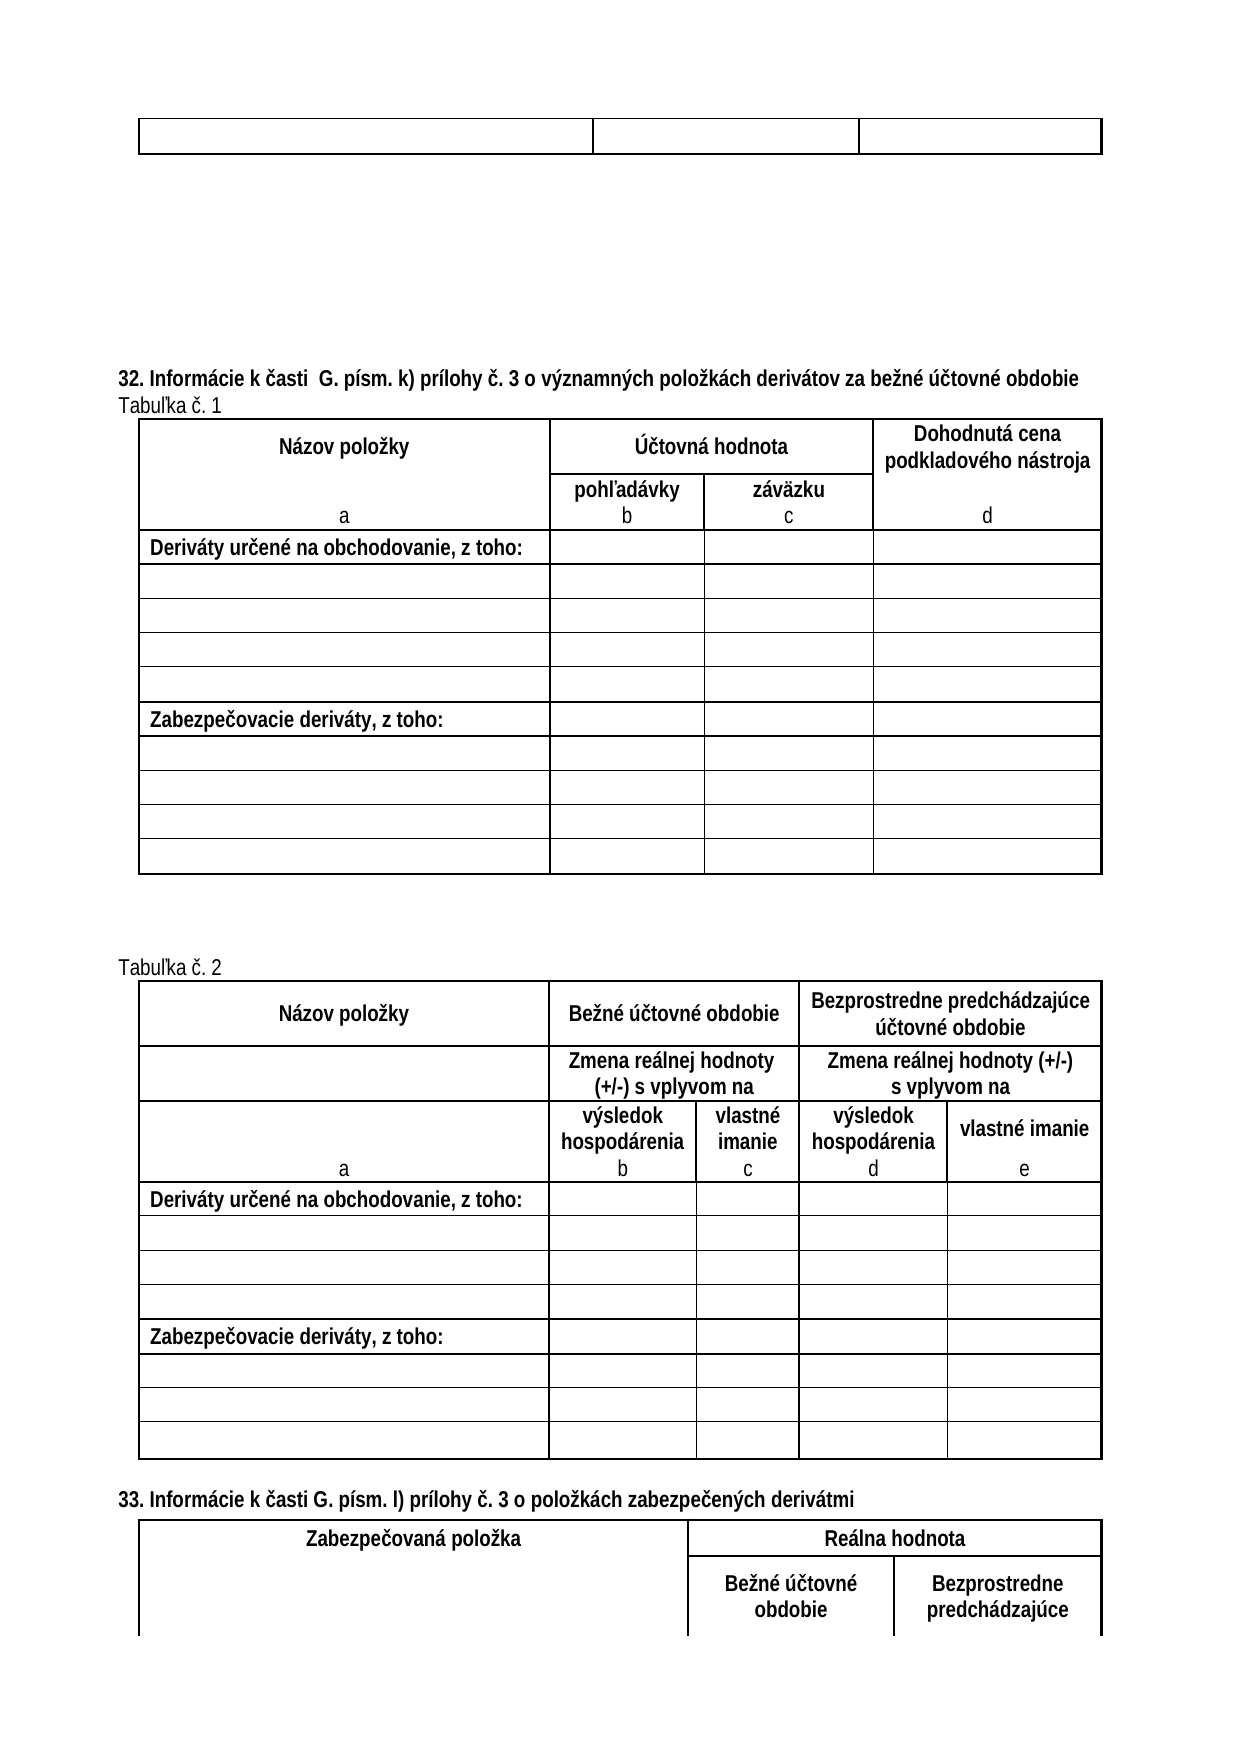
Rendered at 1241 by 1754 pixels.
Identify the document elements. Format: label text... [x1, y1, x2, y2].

table_cell [140, 1355, 548, 1387]
table_header Účtovná hodnota [551, 420, 872, 473]
table_cell [551, 703, 704, 735]
table_cell e [948, 1155, 1100, 1181]
table_cell [140, 667, 549, 701]
table_cell [800, 1216, 947, 1249]
table_cell [140, 1422, 548, 1457]
table_cell [140, 839, 549, 873]
table_cell [140, 599, 549, 632]
table_cell [550, 1285, 696, 1318]
table_cell [874, 599, 1100, 632]
table_cell [140, 771, 549, 804]
table_cell [550, 1422, 696, 1457]
table_cell [551, 531, 704, 563]
table_cell d [874, 503, 1100, 529]
table_cell [140, 565, 549, 598]
table_cell [705, 771, 873, 804]
table_cell [697, 1320, 798, 1353]
table_cell [800, 1320, 947, 1353]
table_cell [874, 771, 1100, 804]
table_cell [874, 565, 1100, 598]
table_cell [140, 805, 549, 838]
table_cell [550, 1320, 696, 1353]
table_cell [697, 1285, 798, 1318]
table_cell c [697, 1155, 798, 1181]
table_cell [551, 565, 704, 598]
table_cell Zabezpečovacie deriváty, z toho: [140, 1320, 548, 1353]
table_cell [705, 531, 873, 563]
table_cell [705, 703, 873, 735]
table_cell [948, 1388, 1100, 1421]
table_cell vlastné imanie [948, 1102, 1100, 1154]
table_cell Zmena reálnej hodnoty (+/-) s vplyvom na [550, 1047, 798, 1100]
table_cell [140, 737, 549, 769]
table_header Názov položky [140, 420, 549, 473]
table_cell Bezprostredne predchádzajúce [895, 1557, 1100, 1636]
table_cell [550, 1355, 696, 1387]
table_cell b [550, 1155, 695, 1181]
table_cell [705, 565, 873, 598]
table_cell [550, 1216, 696, 1249]
table_cell [697, 1355, 798, 1387]
table_cell [550, 1388, 696, 1421]
table_cell Zmena reálnej hodnoty (+/-) s vplyvom na [800, 1047, 1100, 1100]
table_cell [705, 839, 873, 873]
table_cell [551, 633, 704, 666]
text 32. Informácie k časti G. písm. k) prílohy č. 3 o významných položkách derivátov za bežné účtovné obdobie [118, 365, 1122, 392]
table_header Dohodnutá cena podkladového nástroja [874, 420, 1100, 473]
table_cell a [140, 503, 549, 529]
table_cell Zabezpečovacie deriváty, z toho: [140, 703, 549, 735]
table_cell [874, 667, 1100, 701]
table_cell [140, 1216, 548, 1249]
table_cell d [800, 1155, 946, 1181]
table_cell [697, 1422, 798, 1457]
table_cell pohľadávky [551, 475, 703, 502]
table_cell [948, 1251, 1100, 1284]
table_cell [140, 633, 549, 666]
table_cell [948, 1285, 1100, 1318]
table_cell [697, 1388, 798, 1421]
table_cell [800, 1285, 947, 1318]
table_cell vlastné imanie [697, 1102, 798, 1154]
table_cell [948, 1422, 1100, 1457]
table_cell [874, 531, 1100, 563]
table_cell [551, 805, 704, 838]
table_cell [948, 1320, 1100, 1353]
table_cell [551, 599, 704, 632]
table_cell [551, 737, 704, 769]
table_header Bežné účtovné obdobie [550, 982, 798, 1045]
table_cell [697, 1216, 798, 1249]
table_cell [800, 1355, 947, 1387]
table_cell [705, 737, 873, 769]
table_cell [800, 1251, 947, 1284]
table_header Zabezpečovaná položka [140, 1521, 687, 1555]
text 33. Informácie k časti G. písm. l) prílohy č. 3 o položkách zabezpečených derivátmi [118, 1486, 1122, 1512]
table_cell [948, 1355, 1100, 1387]
table_cell [140, 1251, 548, 1284]
table_cell [140, 1285, 548, 1318]
table_cell [800, 1388, 947, 1421]
table_cell [550, 1251, 696, 1284]
table_cell [550, 1183, 696, 1215]
table_cell [594, 119, 858, 152]
table_cell [874, 633, 1100, 666]
table_cell [948, 1183, 1100, 1215]
table_cell b [551, 503, 703, 529]
table_cell [551, 667, 704, 701]
table_cell [705, 805, 873, 838]
table_cell [140, 1047, 548, 1100]
table_cell [140, 119, 592, 152]
table_cell [948, 1216, 1100, 1249]
table_cell c [705, 503, 872, 529]
table_cell [705, 633, 873, 666]
table_cell [551, 839, 704, 873]
table_cell Deriváty určené na obchodovanie, z toho: [140, 531, 549, 563]
table_cell [140, 1388, 548, 1421]
table_cell [874, 737, 1100, 769]
table_cell [551, 771, 704, 804]
table_cell [697, 1251, 798, 1284]
table_cell [140, 1102, 548, 1154]
table_cell [874, 473, 1100, 502]
table_cell [705, 667, 873, 701]
table_cell a [140, 1155, 548, 1181]
table_header Bezprostredne predchádzajúce účtovné obdobie [800, 982, 1100, 1045]
table_cell [860, 119, 1100, 152]
table_header Reálna hodnota [689, 1521, 1100, 1555]
text Tabuľka č. 2 [118, 954, 1122, 980]
table_cell [705, 599, 873, 632]
text Tabuľka č. 1 [118, 392, 1122, 418]
table_cell Bežné účtovné obdobie [689, 1557, 893, 1636]
table_cell [874, 839, 1100, 873]
table_cell výsledok hospodárenia [550, 1102, 695, 1154]
table_cell [697, 1183, 798, 1215]
table_cell výsledok hospodárenia [800, 1102, 946, 1154]
table_header Názov položky [140, 982, 548, 1045]
table_cell [800, 1422, 947, 1457]
table_cell záväzku [705, 475, 872, 502]
table_cell [140, 473, 549, 502]
table_cell [800, 1183, 947, 1215]
table_cell [874, 805, 1100, 838]
table_cell [874, 703, 1100, 735]
table_cell [140, 1555, 687, 1636]
table_cell Deriváty určené na obchodovanie, z toho: [140, 1183, 548, 1215]
